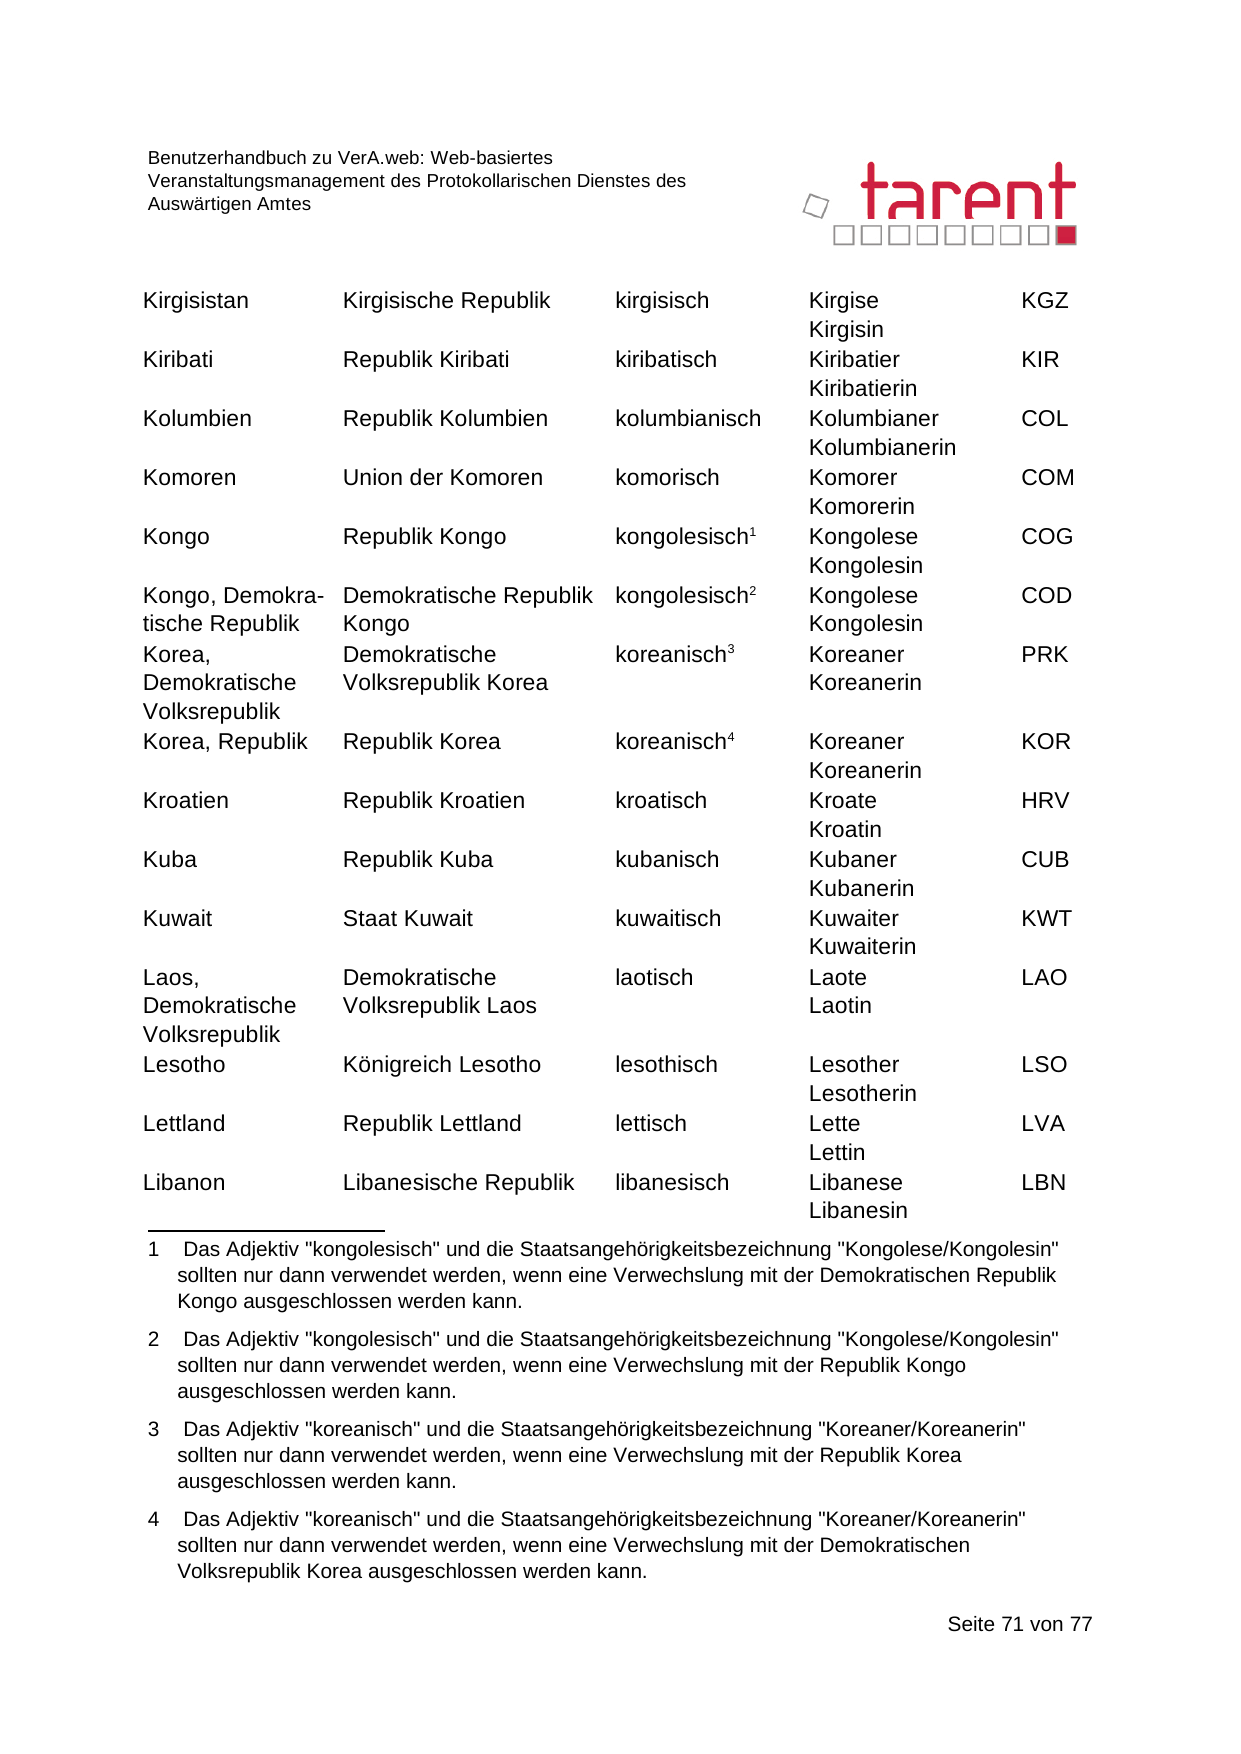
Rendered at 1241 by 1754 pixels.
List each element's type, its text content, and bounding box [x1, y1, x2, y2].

table_cell Kiribatier Kiribatierin [801, 343, 1014, 401]
table_cell kubanisch [608, 842, 801, 901]
table_cell Kuwait [135, 901, 335, 960]
table_cell KWT [1014, 901, 1107, 960]
table_cell Koreaner Koreanerin [801, 637, 1014, 724]
table_cell Komorer Komorerin [801, 460, 1014, 519]
table_cell Republik Kroatien [335, 783, 608, 842]
table_cell LBN [1014, 1165, 1107, 1224]
table_cell COD [1014, 578, 1107, 637]
table_cell Union der Komoren [335, 460, 608, 519]
table_cell Komoren [135, 460, 335, 519]
table_cell Koreaner Koreanerin [801, 724, 1014, 783]
table_cell kolumbianisch [608, 401, 801, 460]
table_cell HRV [1014, 783, 1107, 842]
table_cell Demokratische Volksrepublik Korea [335, 637, 608, 724]
table_cell Lesother Lesotherin [801, 1047, 1014, 1106]
table_cell Republik Lettland [335, 1106, 608, 1165]
table_cell CUB [1014, 842, 1107, 901]
table_cell koreanisch [608, 637, 801, 724]
table_cell Laote Laotin [801, 960, 1014, 1047]
table_cell Kroatien [135, 783, 335, 842]
table_cell Republik Korea [335, 724, 608, 783]
table_cell kroatisch [608, 783, 801, 842]
table_cell Lesotho [135, 1047, 335, 1106]
table_cell Kirgisische Republik [335, 284, 608, 343]
table_cell Republik Kongo [335, 519, 608, 578]
table_cell Königreich Lesotho [335, 1047, 608, 1106]
table_cell kongolesisch [608, 578, 801, 637]
table_cell Kirgise Kirgisin [801, 284, 1014, 343]
table_cell Korea, Republik [135, 724, 335, 783]
table_cell lettisch [608, 1106, 801, 1165]
table_cell komorisch [608, 460, 801, 519]
table_cell LSO [1014, 1047, 1107, 1106]
table_cell Demokratische Republik Kongo [335, 578, 608, 637]
table_cell Lettland [135, 1106, 335, 1165]
table_cell laotisch [608, 960, 801, 1047]
table_cell KOR [1014, 724, 1107, 783]
table_cell Lette Lettin [801, 1106, 1014, 1165]
table_cell Laos, Demokratische Volksrepublik [135, 960, 335, 1047]
picture [790, 151, 1091, 255]
table_cell LAO [1014, 960, 1107, 1047]
table_cell Kuwaiter Kuwaiterin [801, 901, 1014, 960]
table_cell Libanese Libanesin [801, 1165, 1014, 1224]
table_cell kirgisisch [608, 284, 801, 343]
table_cell kongolesisch [608, 519, 801, 578]
table_cell Kongolese Kongolesin [801, 578, 1014, 637]
table_cell Republik Kolumbien [335, 401, 608, 460]
table_cell Korea, Demokratische Volksrepublik [135, 637, 335, 724]
table_cell Kongo, Demokra­tische Republik [135, 578, 335, 637]
table_cell LVA [1014, 1106, 1107, 1165]
table_cell KGZ [1014, 284, 1107, 343]
table_cell COM [1014, 460, 1107, 519]
table_cell Kroate Kroatin [801, 783, 1014, 842]
table_cell Kirgisistan [135, 284, 335, 343]
table_cell libanesisch [608, 1165, 801, 1224]
table_cell Libanon [135, 1165, 335, 1224]
table_cell COG [1014, 519, 1107, 578]
table_cell Demokratische Volksrepublik Laos [335, 960, 608, 1047]
table_cell kuwaitisch [608, 901, 801, 960]
table_cell Kuba [135, 842, 335, 901]
table_cell Republik Kiribati [335, 343, 608, 401]
table_cell Kongolese Kongolesin [801, 519, 1014, 578]
table_cell PRK [1014, 637, 1107, 724]
table_cell Republik Kuba [335, 842, 608, 901]
table_cell Kubaner Kubanerin [801, 842, 1014, 901]
table_cell KIR [1014, 343, 1107, 401]
table_cell Kolumbien [135, 401, 335, 460]
table_cell Staat Kuwait [335, 901, 608, 960]
table_cell Libanesische Republik [335, 1165, 608, 1224]
table_cell COL [1014, 401, 1107, 460]
table_cell koreanisch [608, 724, 801, 783]
table_cell Kolumbianer Kolumbianerin [801, 401, 1014, 460]
table_cell Kongo [135, 519, 335, 578]
table_cell kiribatisch [608, 343, 801, 401]
table_cell lesothisch [608, 1047, 801, 1106]
table_cell Kiribati [135, 343, 335, 401]
